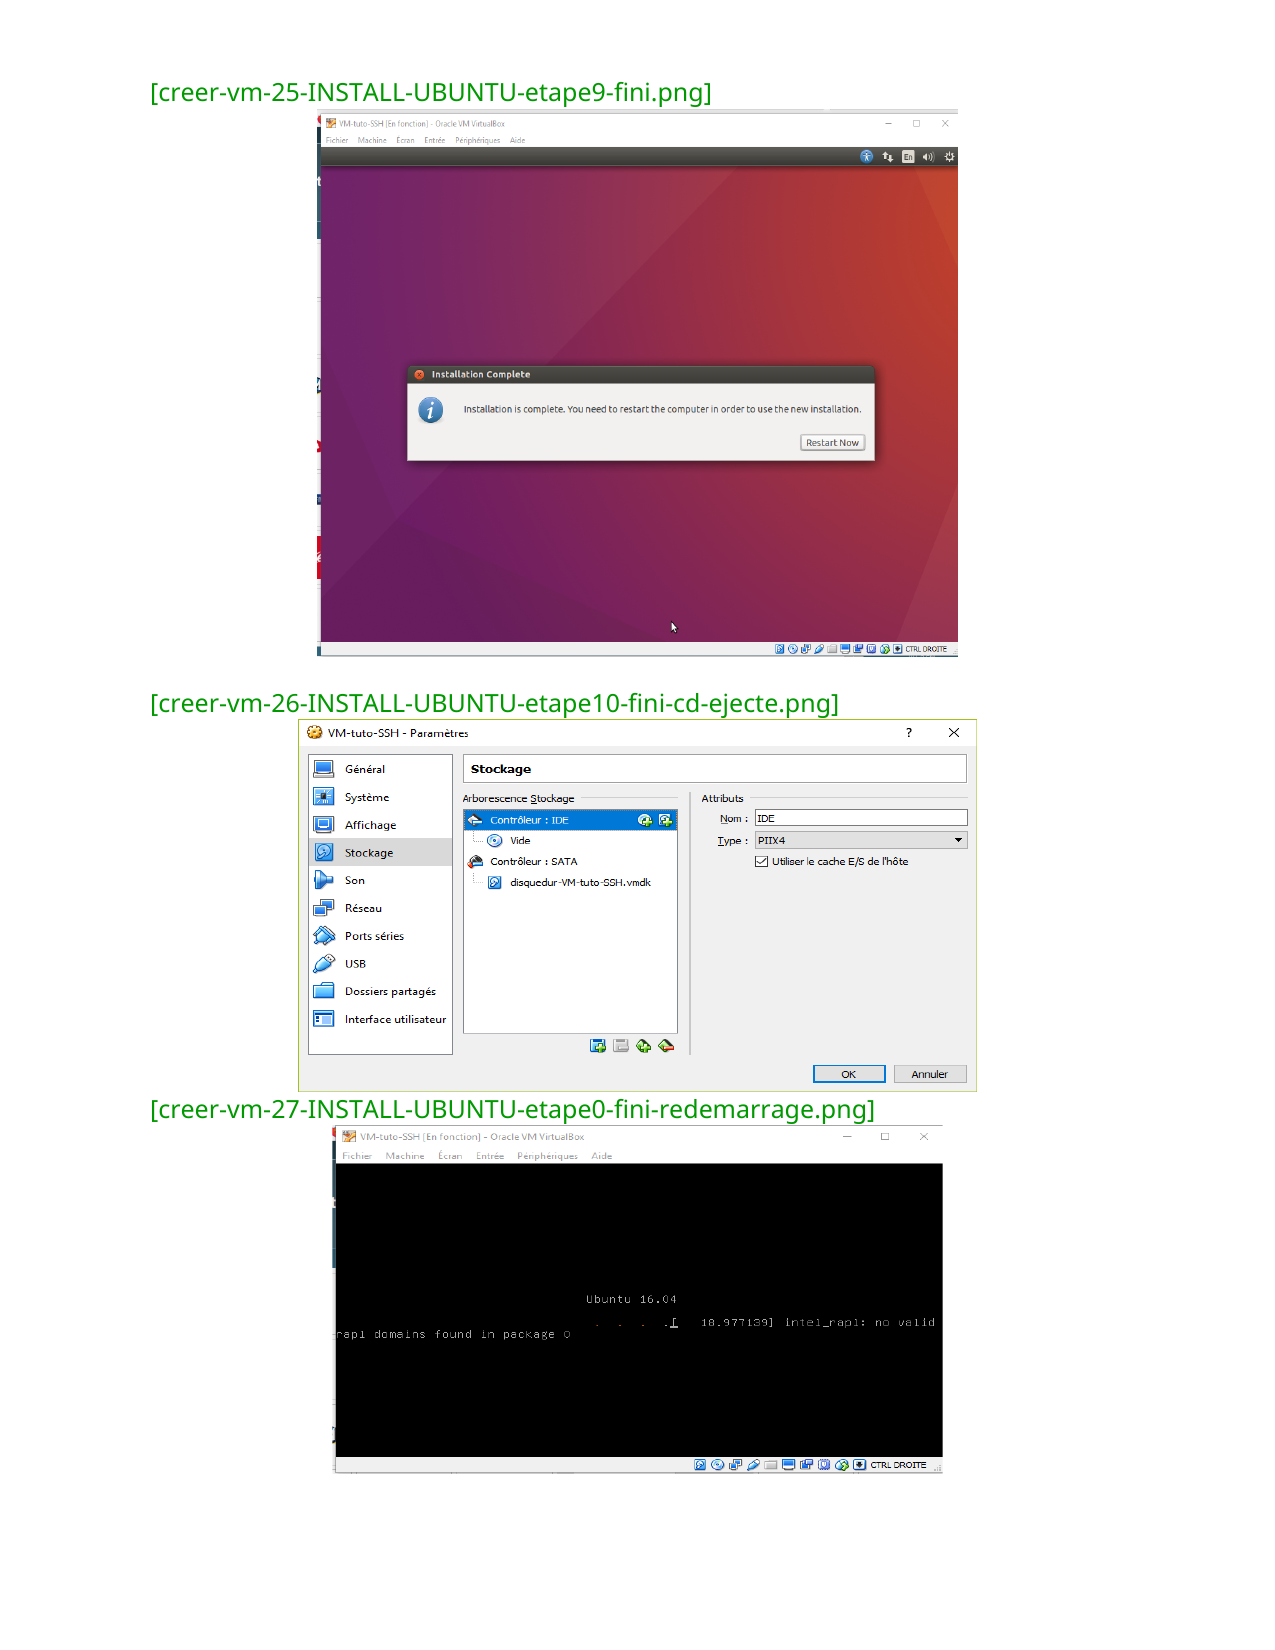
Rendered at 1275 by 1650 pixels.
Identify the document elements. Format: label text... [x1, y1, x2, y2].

picture [317, 109, 958, 657]
text [creer-vm-27-INSTALL-UBUNTU-etape0-fini-redemarrage.png] [150, 1092, 1125, 1126]
text [creer-vm-25-INSTALL-UBUNTU-etape9-fini.png] [150, 75, 1125, 109]
picture [332, 1125, 943, 1474]
text [creer-vm-26-INSTALL-UBUNTU-etape10-fini-cd-ejecte.png] [150, 685, 1125, 719]
picture [298, 719, 977, 1092]
